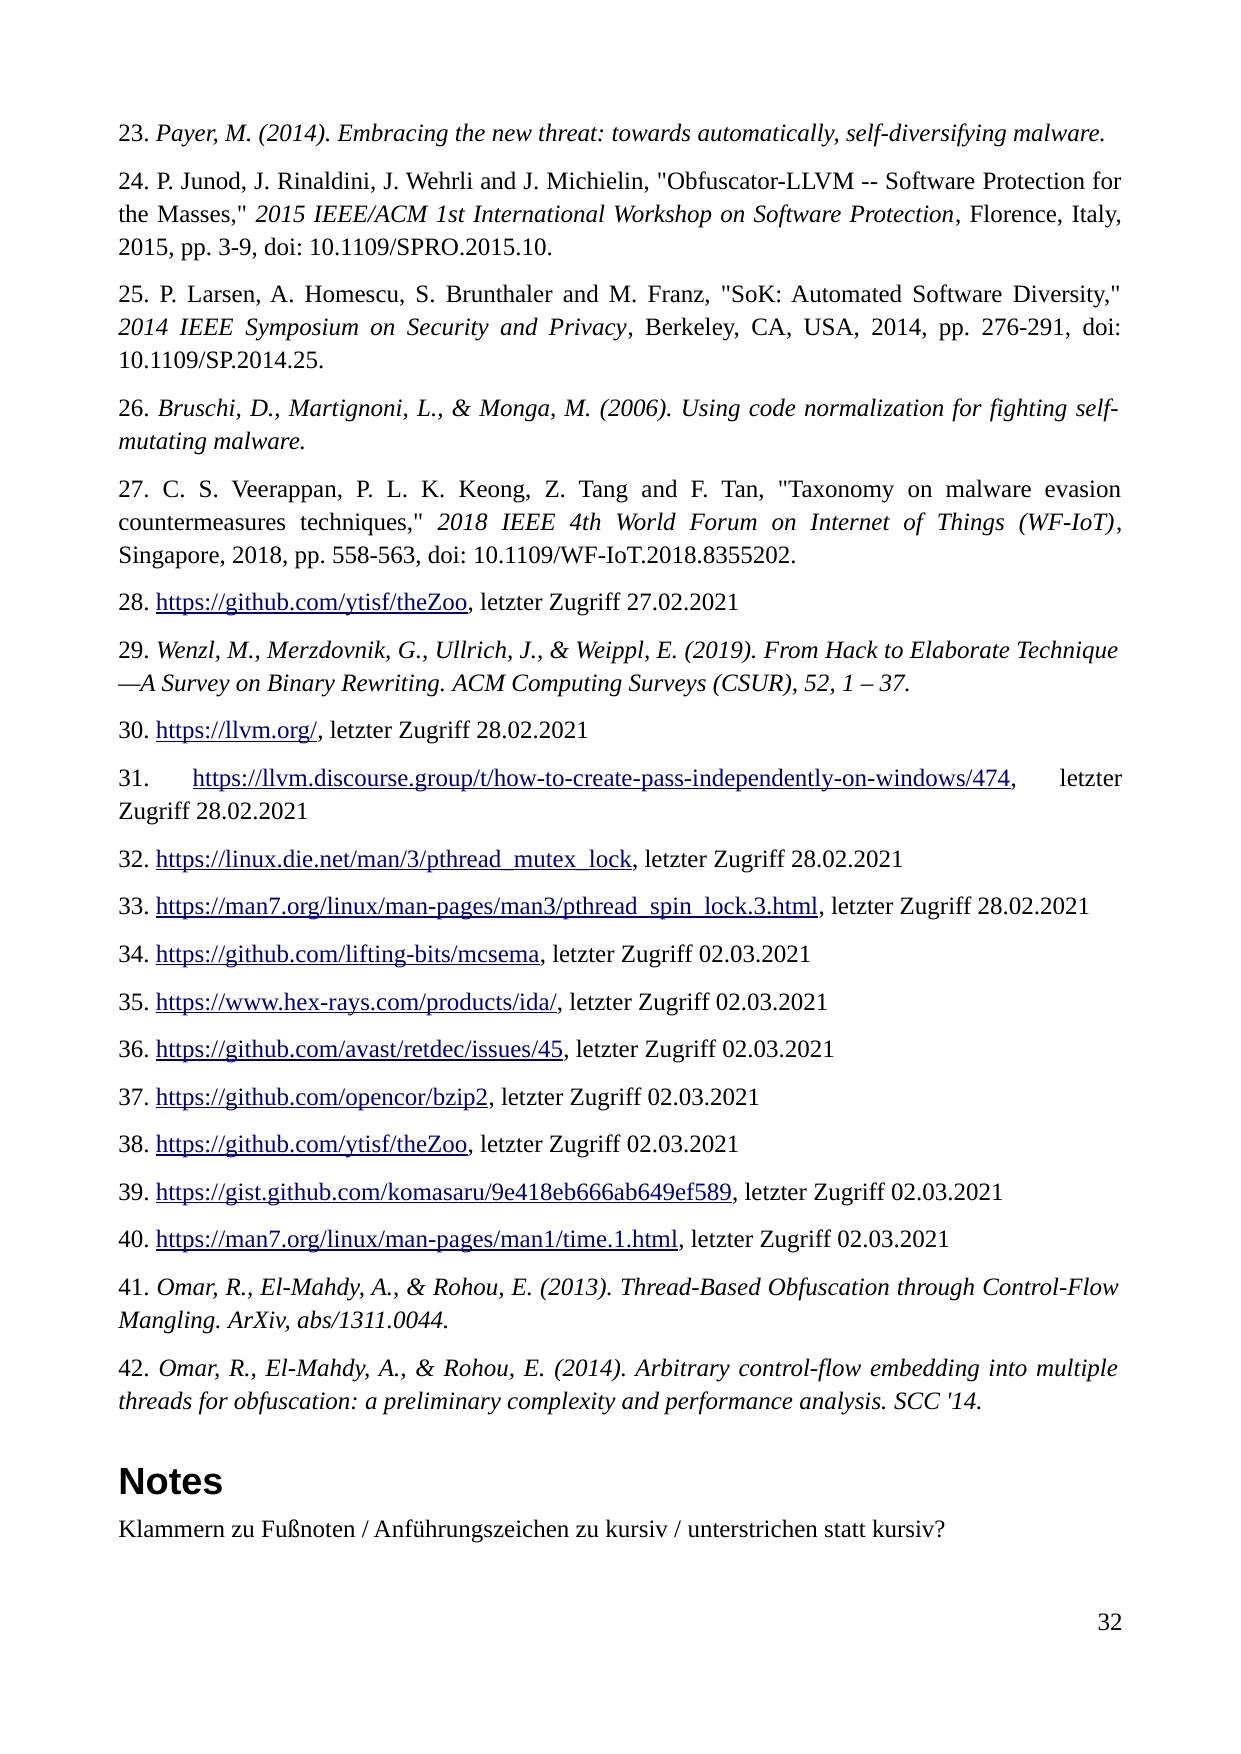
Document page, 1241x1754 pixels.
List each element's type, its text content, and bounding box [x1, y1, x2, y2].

text 31. https://llvm.discourse.group/t/how-to-create-pass-independently-on-windows/474, letzter Zugriff 28.02.2021 [118, 763, 1122, 825]
text 38. https://github.com/ytisf/theZoo, letzter Zugriff 02.03.2021 [118, 1129, 1122, 1158]
text 27. C. S. Veerappan, P. L. K. Keong, Z. Tang and F. Tan, "Taxonomy on malware evasion countermeasures techniques," 2018 IEEE 4th World Forum on Internet of Things (WF-IoT), Singapore, 2018, pp. 558-563, doi: 10.1109/WF-IoT.2018.8355202. [118, 474, 1122, 568]
subtitle Notes [118, 1458, 1122, 1502]
text 37. https://github.com/opencor/bzip2, letzter Zugriff 02.03.2021 [118, 1082, 1122, 1111]
text 42. Omar, R., El-Mahdy, A., & Rohou, E. (2014). Arbitrary control-flow embedding into multiple threads for obfuscation: a preliminary complexity and performance analysis. SCC '14. [118, 1353, 1122, 1414]
text 28. https://github.com/ytisf/theZoo, letzter Zugriff 27.02.2021 [118, 587, 1122, 616]
text 23. Payer, M. (2014). Embracing the new threat: towards automatically, self-diversifying malware. [118, 118, 1122, 147]
text 25. P. Larsen, A. Homescu, S. Brunthaler and M. Franz, "SoK: Automated Software Diversity," 2014 IEEE Symposium on Security and Privacy, Berkeley, CA, USA, 2014, pp. 276-291, doi: 10.1109/SP.2014.25. [118, 279, 1122, 374]
text 24. P. Junod, J. Rinaldini, J. Wehrli and J. Michielin, "Obfuscator-LLVM -- Software Protection for the Masses," 2015 IEEE/ACM 1st International Workshop on Software Protection, Florence, Italy, 2015, pp. 3-9, doi: 10.1109/SPRO.2015.10. [118, 166, 1122, 261]
text 29. Wenzl, M., Merzdovnik, G., Ullrich, J., & Weippl, E. (2019). From Hack to Elaborate Technique—A Survey on Binary Rewriting. ACM Computing Surveys (CSUR), 52, 1 – 37. [118, 635, 1122, 697]
text 35. https://www.hex-rays.com/products/ida/, letzter Zugriff 02.03.2021 [118, 987, 1122, 1015]
text 33. https://man7.org/linux/man-pages/man3/pthread_spin_lock.3.html, letzter Zugriff 28.02.2021 [118, 891, 1122, 920]
text 41. Omar, R., El-Mahdy, A., & Rohou, E. (2013). Thread-Based Obfuscation through Control-Flow Mangling. ArXiv, abs/1311.0044. [118, 1272, 1122, 1334]
text 36. https://github.com/avast/retdec/issues/45, letzter Zugriff 02.03.2021 [118, 1034, 1122, 1063]
text 40. https://man7.org/linux/man-pages/man1/time.1.html, letzter Zugriff 02.03.2021 [118, 1224, 1122, 1253]
text 34. https://github.com/lifting-bits/mcsema, letzter Zugriff 02.03.2021 [118, 939, 1122, 968]
text 39. https://gist.github.com/komasaru/9e418eb666ab649ef589, letzter Zugriff 02.03.2021 [118, 1177, 1122, 1206]
text Klammern zu Fußnoten / Anführungszeichen zu kursiv / unterstrichen statt kursiv? [118, 1514, 1122, 1543]
text 26. Bruschi, D., Martignoni, L., & Monga, M. (2006). Using code normalization for fighting self-mutating malware. [118, 393, 1122, 455]
text 32. https://linux.die.net/man/3/pthread_mutex_lock, letzter Zugriff 28.02.2021 [118, 844, 1122, 872]
text 30. https://llvm.org/, letzter Zugriff 28.02.2021 [118, 716, 1122, 744]
